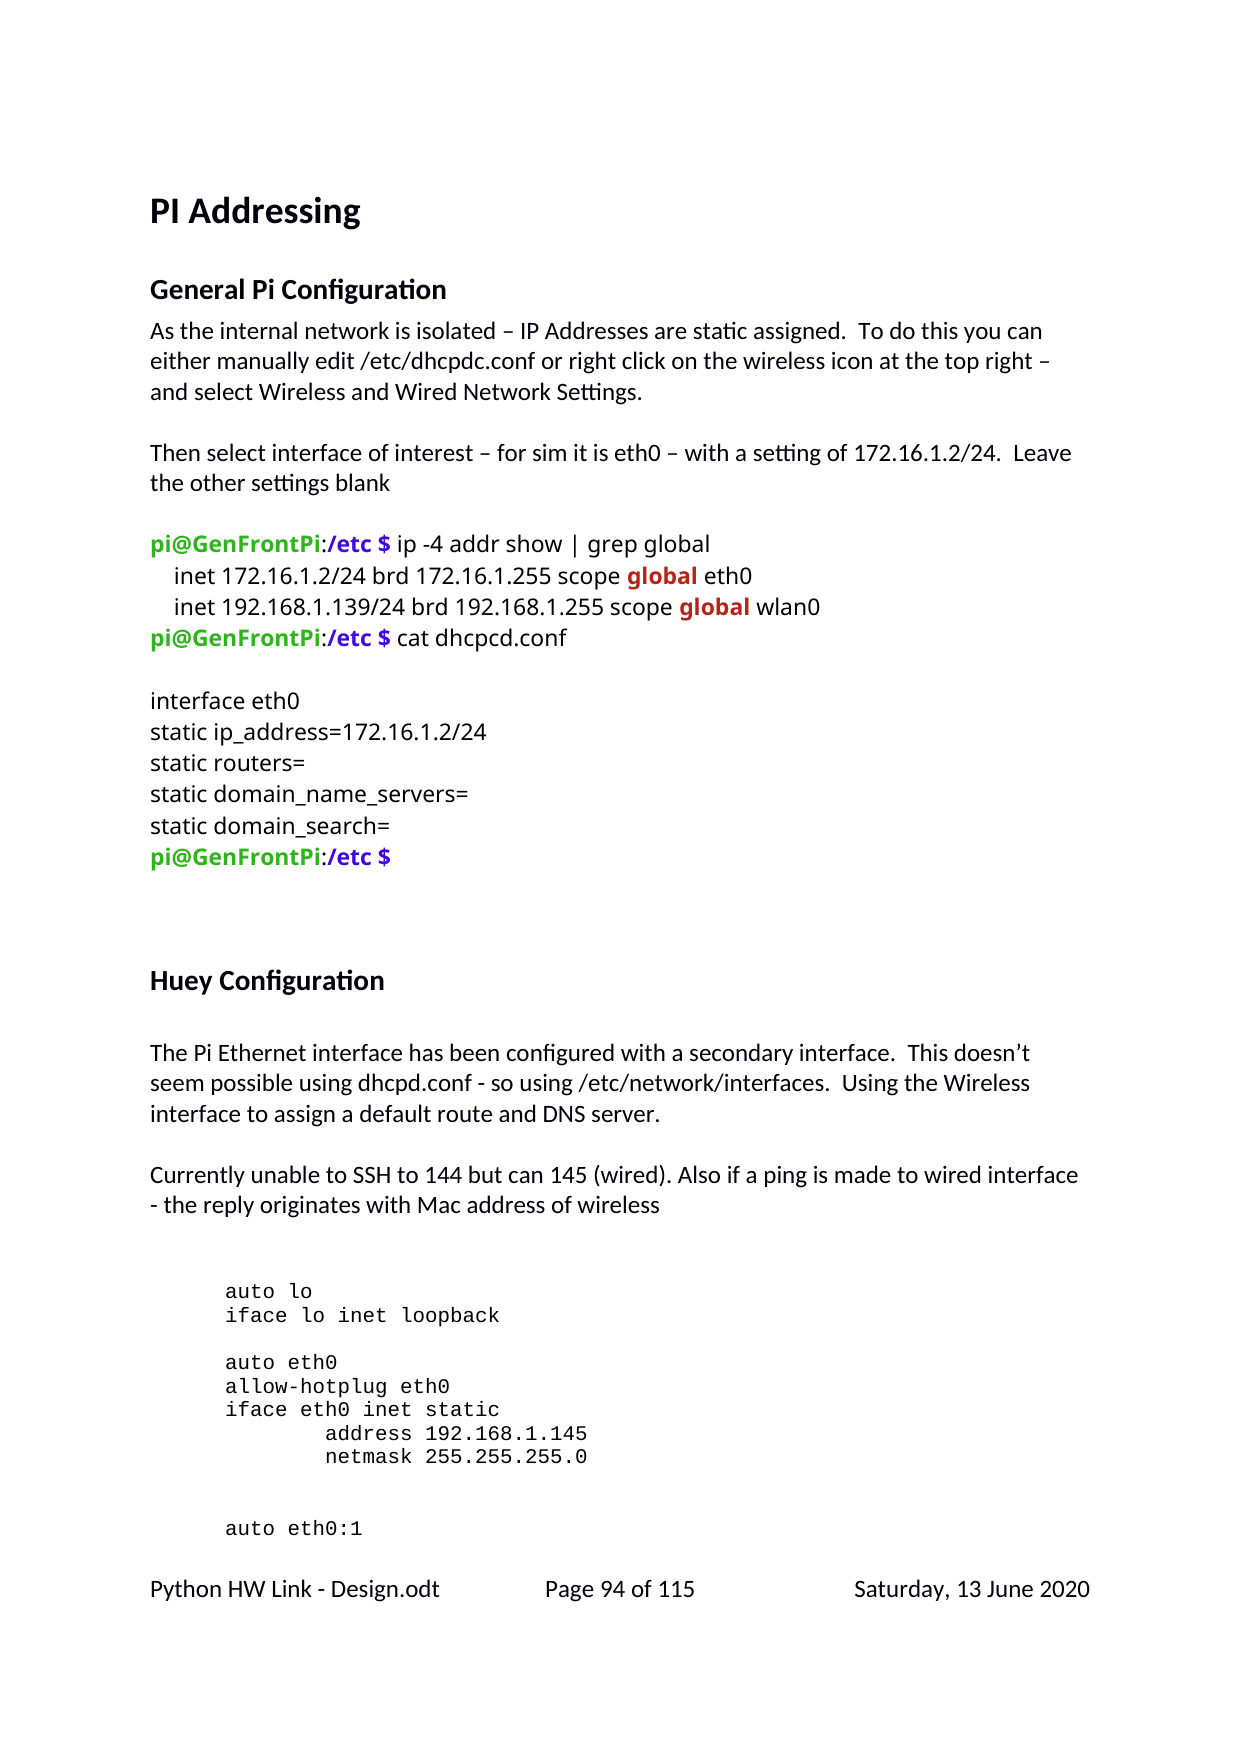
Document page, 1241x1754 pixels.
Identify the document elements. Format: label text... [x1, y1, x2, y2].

text Currently unable to SSH to 144 but can 145 (wired). Also if a ping is made to wired interface - the reply originates with Mac address of wireless [150, 1159, 1090, 1220]
text interface eth0 [150, 685, 1090, 716]
text pi@GenFrontPi:/etc $ cat dhcpcd.conf [150, 622, 1090, 653]
subtitle PI Addressing [150, 187, 1090, 233]
text Then select interface of interest – for sim it is eth0 – with a setting of 172.16.1.2/24. Leave the other settings blank [150, 437, 1090, 498]
subtitle General Pi Configuration [150, 271, 1090, 306]
text As the internal network is isolated – IP Addresses are static assigned. To do this you can either manually edit /etc/dhcpdc.conf or right click on the wireless icon at the top right – and select Wireless and Wired Network Settings. [150, 315, 1090, 406]
text inet 192.168.1.139/24 brd 192.168.1.255 scope global wlan0 [150, 591, 1090, 622]
subtitle Huey Configuration [150, 962, 1090, 998]
text pi@GenFrontPi:/etc $ [150, 841, 1090, 872]
text static ip_address=172.16.1.2/24 [150, 716, 1090, 747]
text The Pi Ethernet interface has been configured with a secondary interface. This doesn’t seem possible using dhcpd.conf - so using /etc/network/interfaces. Using the Wireless interface to assign a default route and DNS server. [150, 1037, 1090, 1128]
text pi@GenFrontPi:/etc $ ip -4 addr show | grep global [150, 528, 1090, 560]
text static routers= [150, 747, 1090, 778]
text static domain_name_servers= [150, 778, 1090, 810]
text auto lo iface lo inet loopback auto eth0 allow-hotplug eth0 iface eth0 inet static address 192.168.1.145 netmask 255.255.255.0 auto eth0:1 [225, 1251, 1090, 1541]
text static domain_search= [150, 810, 1090, 841]
text inet 172.16.1.2/24 brd 172.16.1.255 scope global eth0 [150, 560, 1090, 591]
